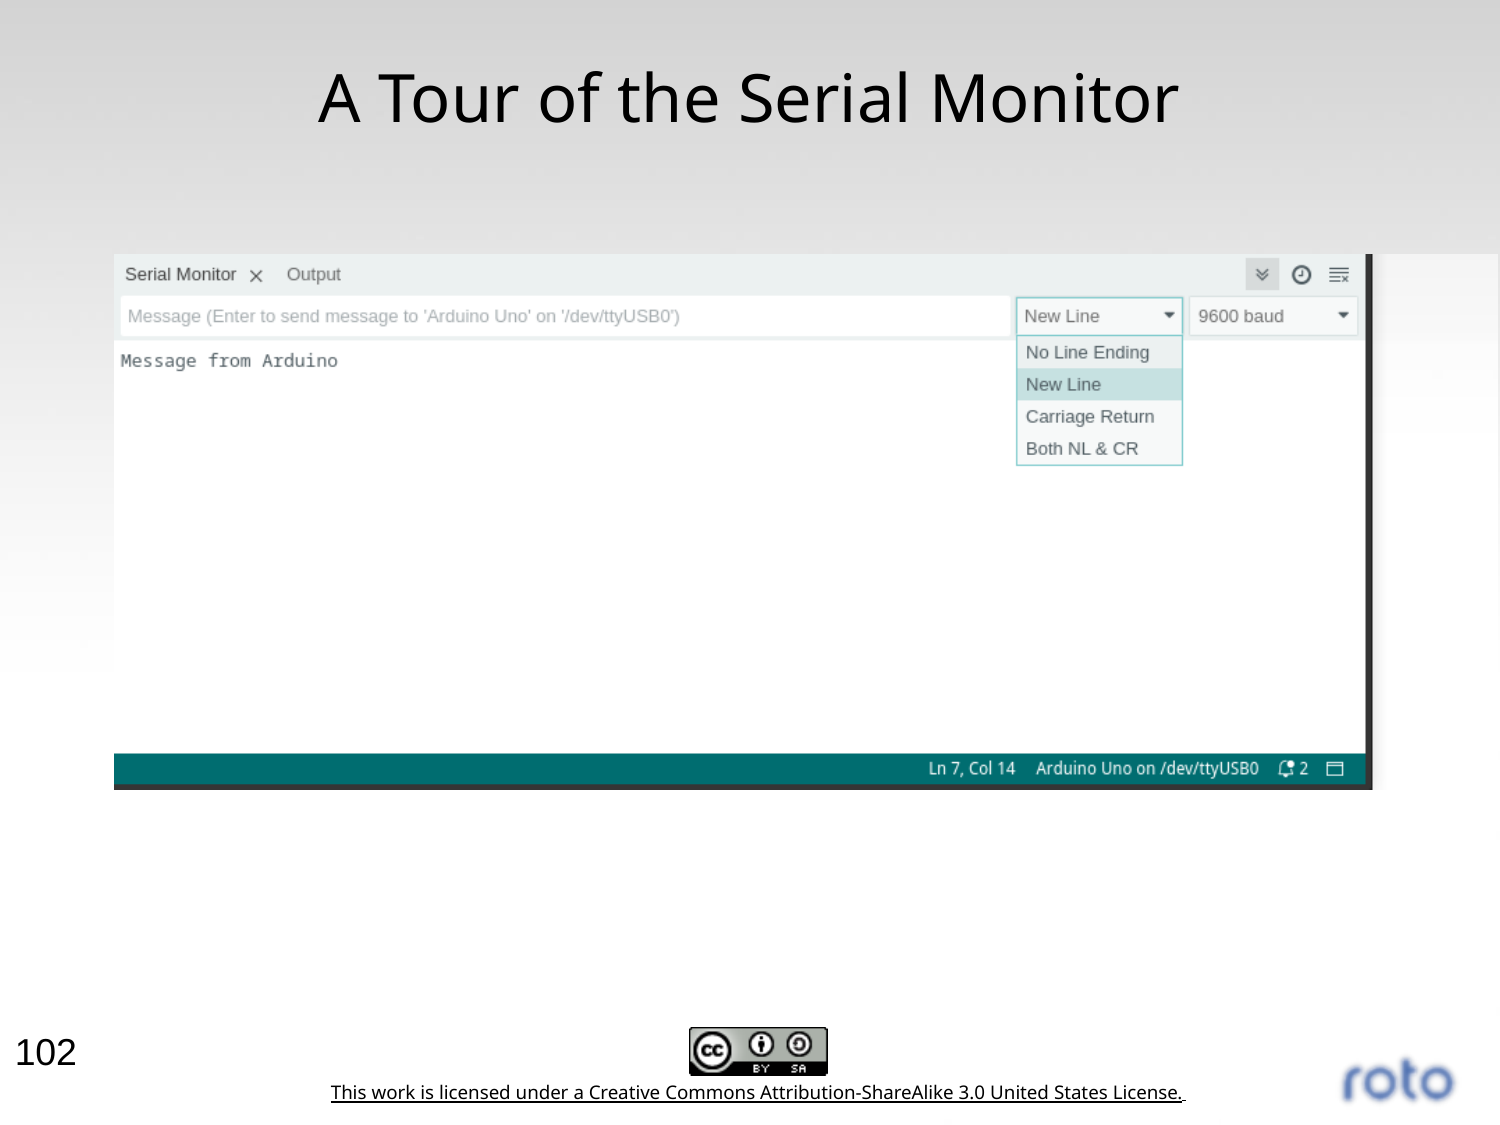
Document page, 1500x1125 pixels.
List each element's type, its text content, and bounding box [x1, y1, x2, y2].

picture [0, 0, 1500, 1125]
title A Tour of the Serial Monitor [112, 2, 1388, 190]
